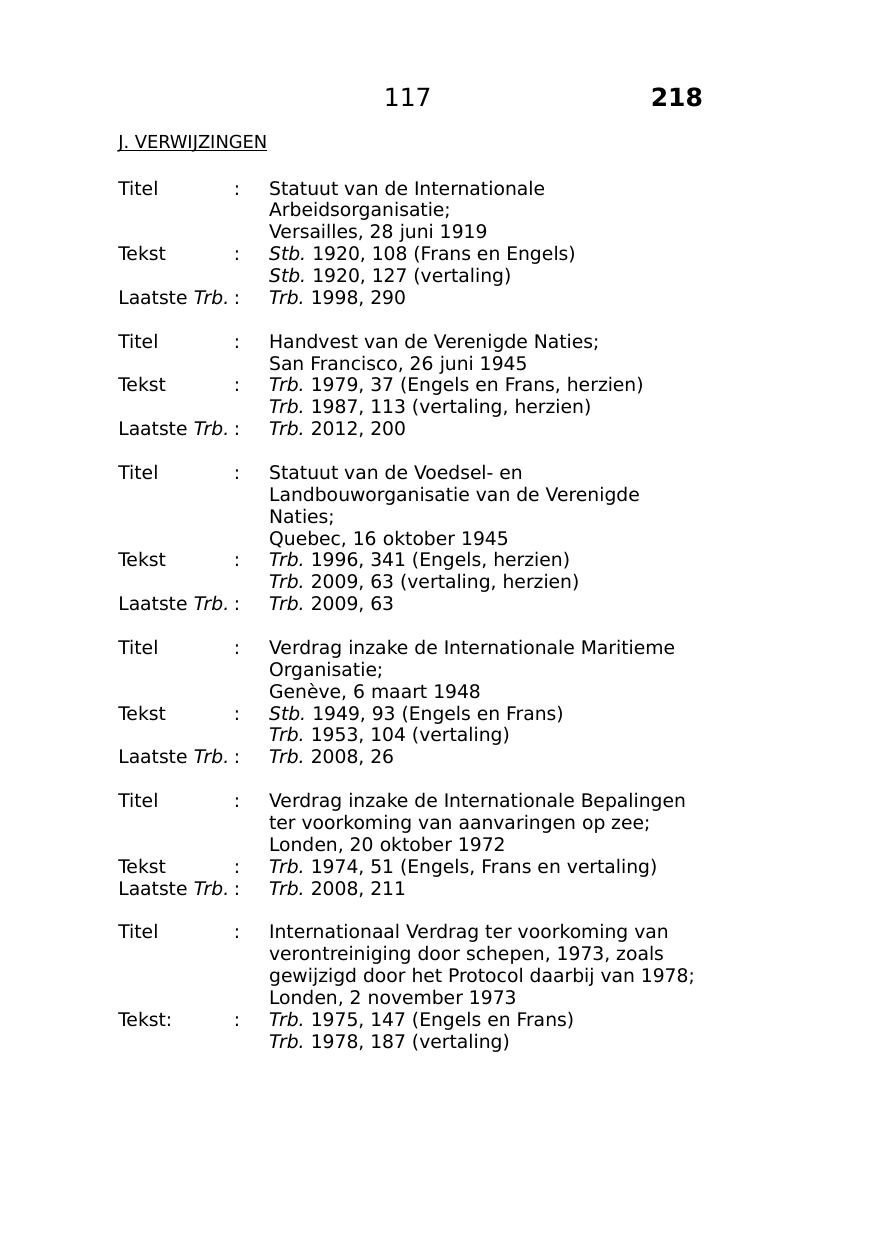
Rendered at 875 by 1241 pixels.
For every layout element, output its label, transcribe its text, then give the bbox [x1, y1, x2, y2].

table_cell Tekst [118, 243, 233, 287]
table_cell Trb. 2008, 211 [269, 878, 703, 899]
table_cell Laatste Trb. [118, 287, 233, 309]
table_cell Trb. 1975, 147 (Engels en Frans) Trb. 1978, 187 (vertaling) [269, 1009, 703, 1053]
table_cell Trb. 2009, 63 [269, 593, 703, 615]
table_header Statuut van de Internationale Arbeidsorganisatie; Versailles, 28 juni 1919 [269, 178, 703, 243]
table_cell [118, 440, 233, 462]
table_cell Titel [118, 462, 233, 549]
table_cell Handvest van de Verenigde Naties; San Francisco, 26 juni 1945 [269, 331, 703, 374]
table_cell [118, 309, 233, 331]
table_cell [234, 615, 269, 637]
table_cell Trb. 1996, 341 (Engels, herzien) Trb. 2009, 63 (vertaling, herzien) [269, 550, 703, 593]
table_cell : [234, 637, 269, 703]
table_cell Statuut van de Voedsel- en Landbouworganisatie van de Verenigde Naties; Quebec, 16 oktober 1945 [269, 462, 703, 549]
table_header : [234, 178, 269, 243]
table_cell : [234, 375, 269, 418]
table_cell Trb. 1998, 290 [269, 287, 703, 309]
table_header Titel [118, 178, 233, 243]
table_cell : [234, 703, 269, 746]
table_cell Stb. 1920, 108 (Frans en Engels) Stb. 1920, 127 (vertaling) [269, 243, 703, 287]
table_cell [234, 309, 269, 331]
table_cell : [234, 243, 269, 287]
table_cell Tekst [118, 550, 233, 593]
table_cell : [234, 746, 269, 768]
table_cell [269, 440, 703, 462]
table_cell Laatste Trb. [118, 418, 233, 440]
table_cell Trb. 2012, 200 [269, 418, 703, 440]
table_cell Titel [118, 637, 233, 703]
table_cell [269, 615, 703, 637]
table_cell : [234, 921, 269, 1009]
table_cell [118, 768, 233, 790]
table_cell : [234, 878, 269, 899]
table_cell : [234, 462, 269, 549]
table_cell [118, 900, 233, 921]
table_cell Tekst [118, 856, 233, 878]
table_cell : [234, 1009, 269, 1053]
table_cell : [234, 418, 269, 440]
table_cell Internationaal Verdrag ter voorkoming van verontreiniging door schepen, 1973, zoals gewijzigd door het Protocol daarbij van 1978; Londen, 2 november 1973 [269, 921, 703, 1009]
table_cell [234, 900, 269, 921]
table_cell Verdrag inzake de Internationale Bepalingen ter voorkoming van aanvaringen op zee; Londen, 20 oktober 1972 [269, 790, 703, 856]
table_cell Trb. 1974, 51 (Engels, Frans en vertaling) [269, 856, 703, 878]
table_cell Tekst [118, 375, 233, 418]
subtitle J. VERWIJZINGEN [118, 132, 703, 153]
table_cell : [234, 790, 269, 856]
table_cell : [234, 550, 269, 593]
table_cell Titel [118, 331, 233, 374]
table_cell Trb. 2008, 26 [269, 746, 703, 768]
table_cell [234, 768, 269, 790]
table_cell [118, 615, 233, 637]
table_cell Trb. 1979, 37 (Engels en Frans, herzien) Trb. 1987, 113 (vertaling, herzien) [269, 375, 703, 418]
table_cell Laatste Trb. [118, 746, 233, 768]
table_cell Tekst [118, 703, 233, 746]
table_cell Tekst: [118, 1009, 233, 1053]
table_cell Laatste Trb. [118, 593, 233, 615]
table_cell [269, 309, 703, 331]
table_cell Titel [118, 921, 233, 1009]
table_cell Laatste Trb. [118, 878, 233, 899]
table_cell [234, 440, 269, 462]
table_cell : [234, 856, 269, 878]
table_cell Verdrag inzake de Internationale Maritieme Organisatie; Genève, 6 maart 1948 [269, 637, 703, 703]
table_cell : [234, 331, 269, 374]
table_cell : [234, 593, 269, 615]
table_cell [269, 900, 703, 921]
table_cell : [234, 287, 269, 309]
table_cell Titel [118, 790, 233, 856]
table_cell [269, 768, 703, 790]
table_cell Stb. 1949, 93 (Engels en Frans) Trb. 1953, 104 (vertaling) [269, 703, 703, 746]
